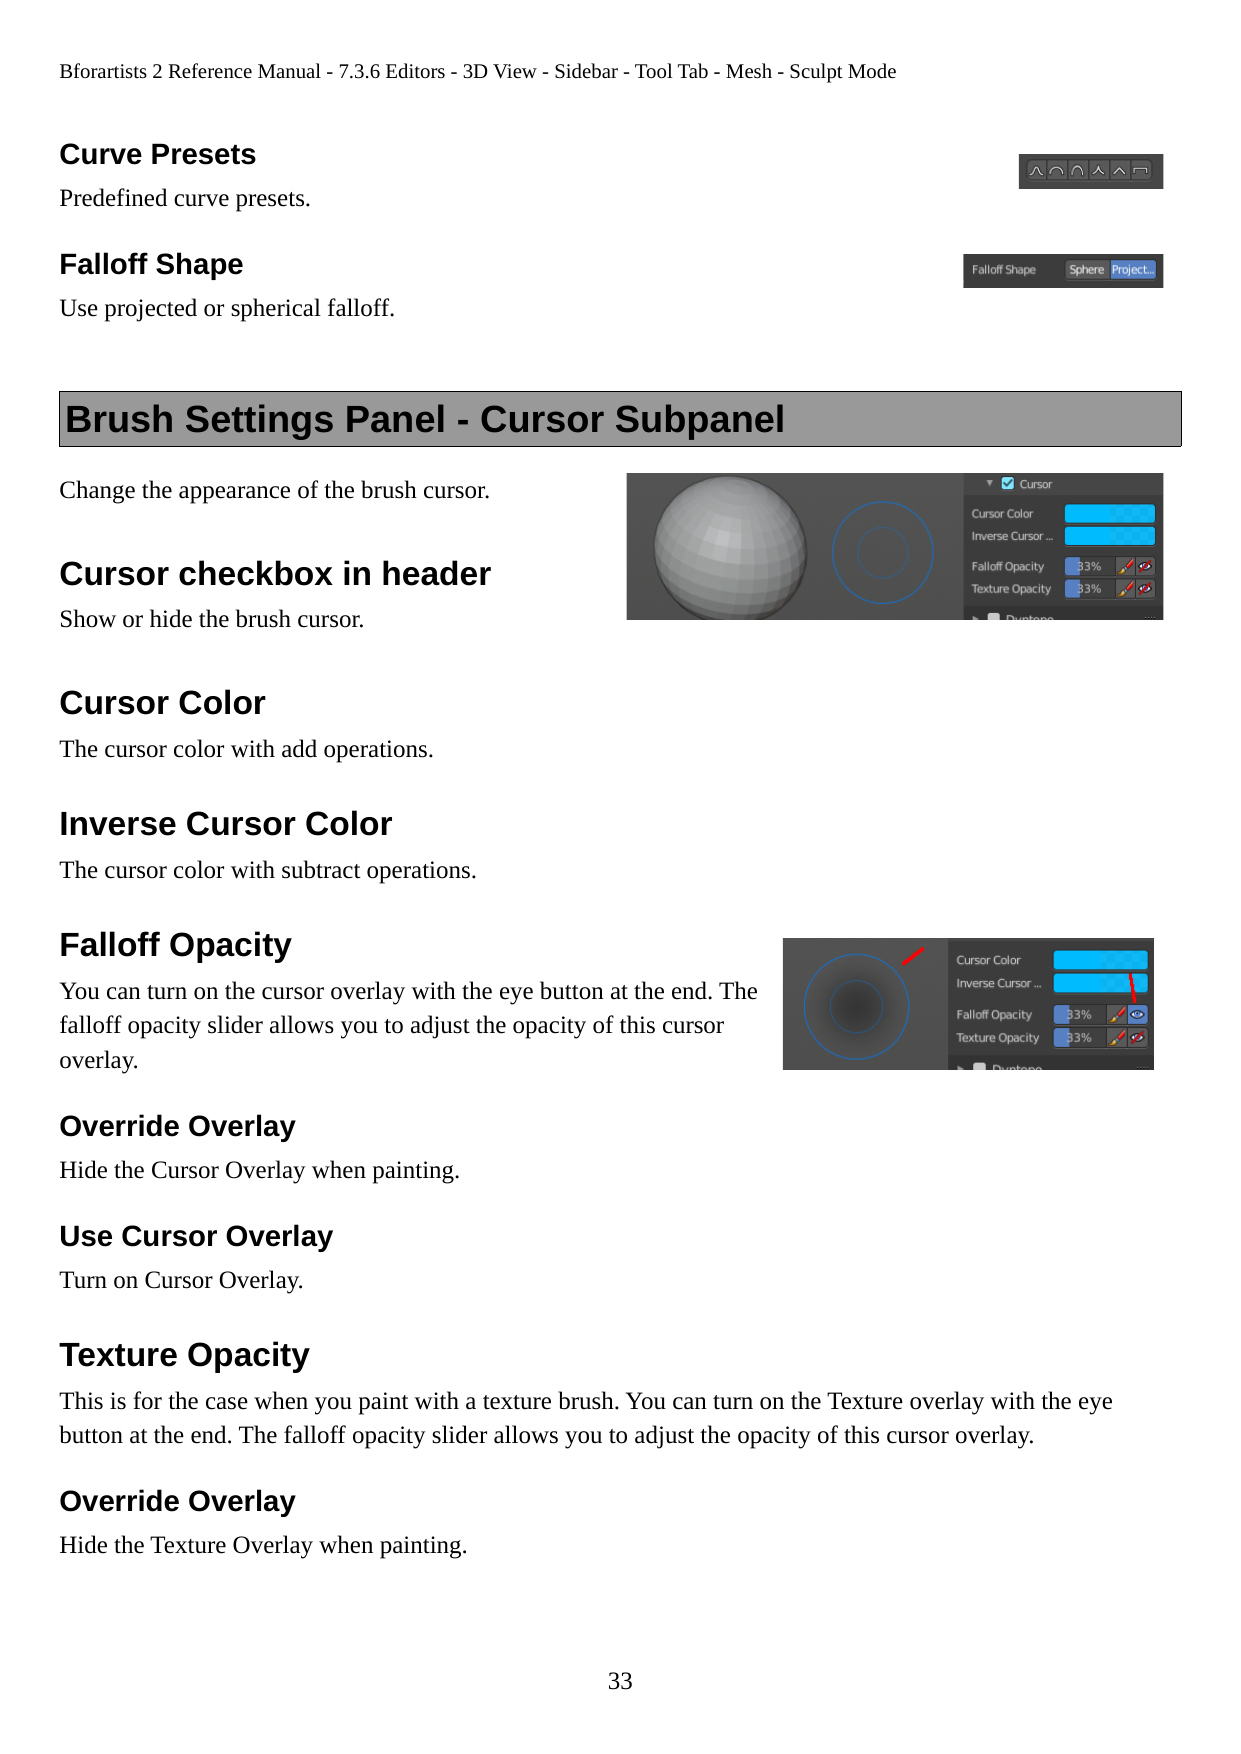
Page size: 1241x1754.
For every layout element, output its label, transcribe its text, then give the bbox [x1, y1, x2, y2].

text Show or hide the brush cursor. [59, 604, 1181, 633]
subtitle Falloff Opacity [59, 925, 1181, 963]
picture [626, 473, 1164, 620]
text The cursor color with add operations. [59, 734, 1181, 763]
subtitle Override Overlay [59, 1109, 1181, 1142]
text Turn on Cursor Overlay. [59, 1265, 1181, 1293]
subtitle Use Cursor Overlay [59, 1218, 1181, 1252]
subtitle Cursor checkbox in header [59, 553, 626, 592]
subtitle Falloff Shape [59, 247, 1181, 280]
picture [782, 938, 1154, 1070]
picture [963, 254, 1164, 288]
text Use projected or spherical falloff. [59, 293, 1181, 322]
subtitle Inverse Cursor Color [59, 804, 1181, 842]
text Change the appearance of the brush cursor. [59, 475, 626, 504]
subtitle Texture Opacity [59, 1335, 1181, 1373]
text Hide the Cursor Overlay when painting. [59, 1155, 1181, 1184]
text Hide the Texture Overlay when painting. [59, 1530, 1181, 1559]
table_header Brush Settings Panel - Cursor Subpanel [60, 392, 1181, 446]
text Predefined curve presets. [59, 183, 1181, 212]
text You can turn on the cursor overlay with the eye button at the end. The falloff opacity slider allows you to adjust the opacity of this cursor overlay. [59, 976, 1181, 1074]
text The cursor color with subtract operations. [59, 855, 1181, 884]
subtitle Curve Presets [59, 137, 1181, 170]
subtitle Cursor Color [59, 683, 1181, 721]
subtitle [1164, 553, 1181, 592]
text This is for the case when you paint with a texture brush. You can turn on the Texture overlay with the eye button at the end. The falloff opacity slider allows you to adjust the opacity of this cursor overlay. [59, 1386, 1181, 1449]
picture [1018, 154, 1164, 189]
subtitle Override Overlay [59, 1484, 1181, 1518]
